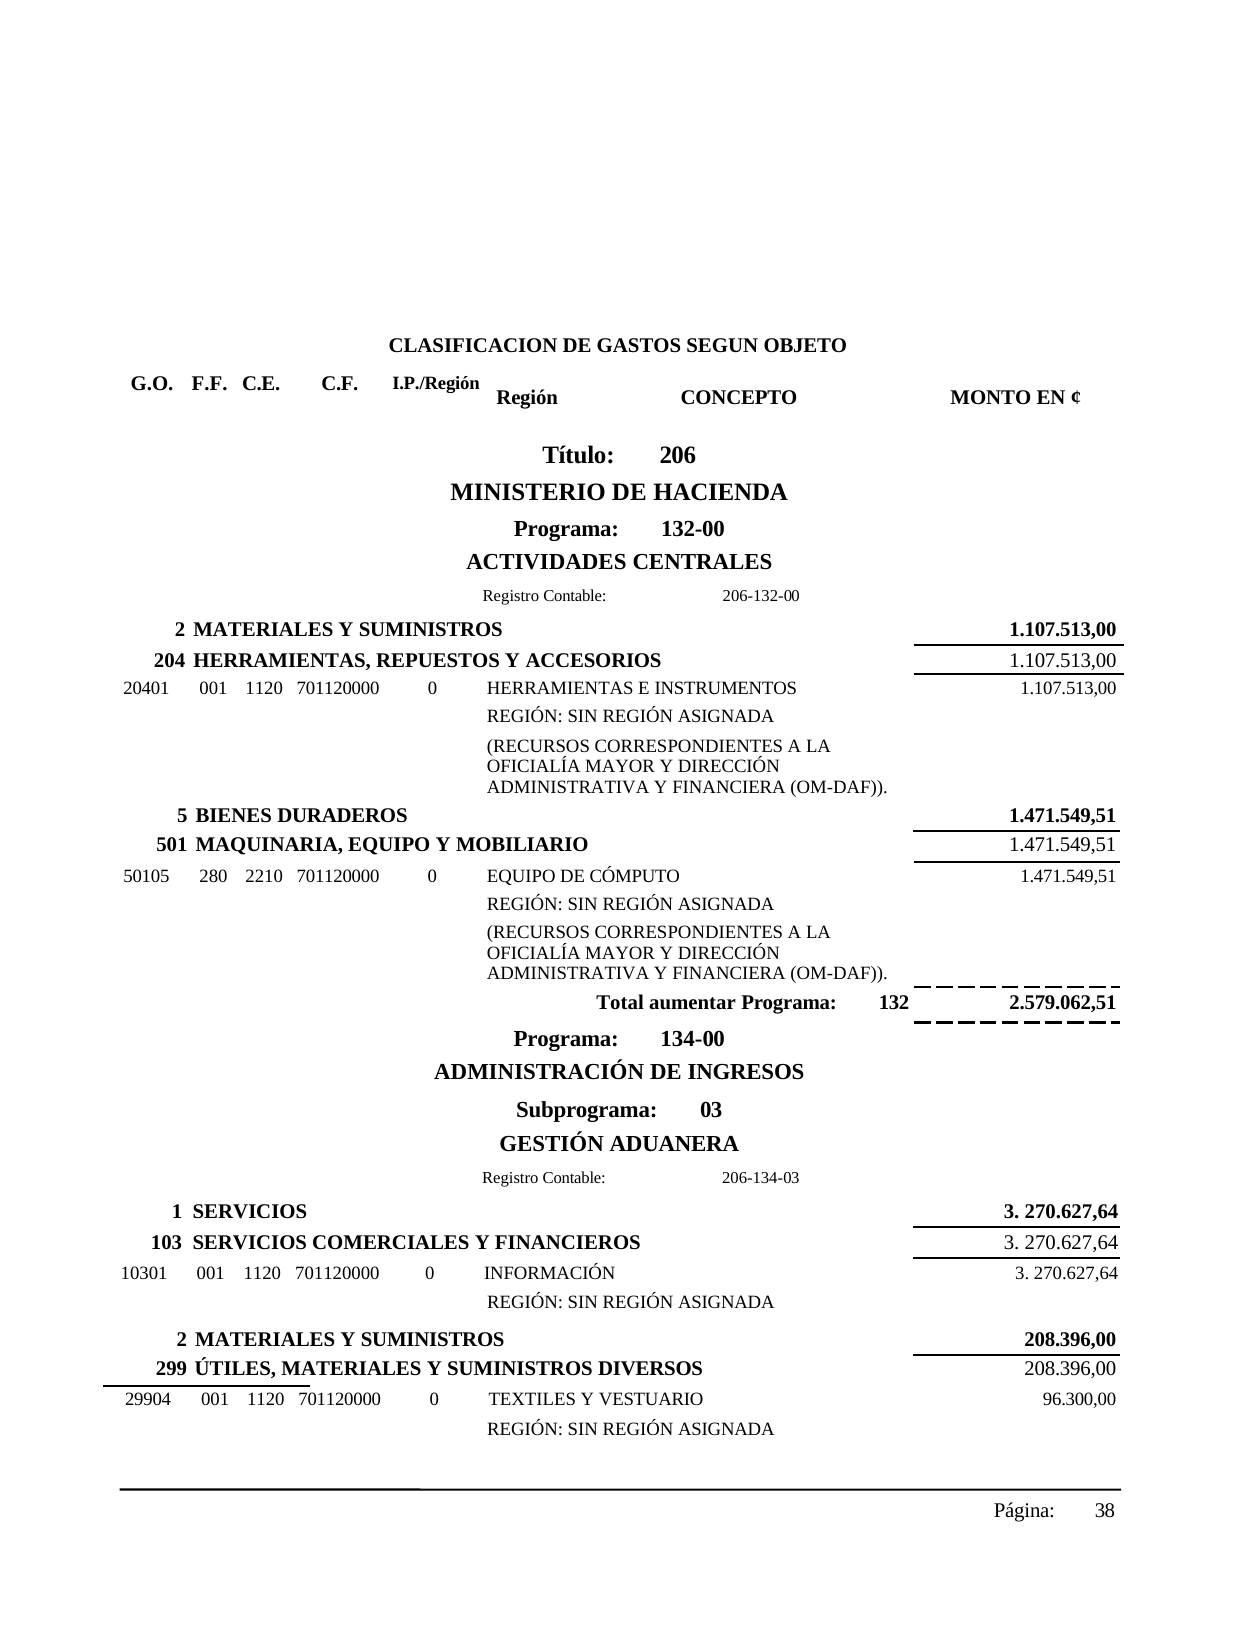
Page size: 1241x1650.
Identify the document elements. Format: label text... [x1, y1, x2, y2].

text CONCEPTO MONTO EN ¢ [680, 385, 1137, 409]
table_header 280 2210 701120000 [185, 861, 404, 889]
text REGIÓN: SIN REGIÓN ASIGNADA [124, 1291, 1137, 1313]
table_header 1.107.513,00 [914, 586, 1123, 644]
table_cell [118, 701, 184, 732]
text Programa: 134-00 [103, 1025, 1135, 1051]
table_cell 001 1120 701120000 0 [185, 673, 462, 701]
table_cell REGIÓN: SIN REGIÓN ASIGNADA [462, 701, 914, 732]
subtitle ADMINISTRACIÓN DE INGRESOS [103, 1058, 1135, 1085]
table_header 206-132-00 [693, 586, 914, 644]
text 501 MAQUINARIA, EQUIPO Y MOBILIARIO 1.471.549,51 [103, 829, 1116, 856]
table_cell [914, 920, 1120, 986]
text Programa: 132-00 ACTIVIDADES CENTRALES [466, 515, 773, 575]
table_cell (RECURSOS CORRESPONDIENTES A LA OFICIALÍA MAYOR Y DIRECCIÓN ADMINISTRATIVA Y FINANCIERA (OM-DAF)). [462, 732, 914, 799]
table_cell 2.579.062,51 [914, 986, 1120, 1021]
table_header EQUIPO DE CÓMPUTO [462, 861, 914, 889]
text 2 MATERIALES Y SUMINISTROS 208.396,00 [103, 1327, 1116, 1351]
text Subprograma: 03 [103, 1096, 1135, 1122]
text 299 ÚTILES, MATERIALES Y SUMINISTROS DIVERSOS 208.396,00 [103, 1353, 1116, 1380]
subtitle GESTIÓN ADUANERA [103, 1129, 1135, 1156]
text Región [496, 385, 563, 409]
table_cell [118, 889, 462, 1021]
table_header Registro Contable: 2 MATERIALES Y SUMINISTROS [118, 586, 693, 644]
table_cell REGIÓN: SIN REGIÓN ASIGNADA [462, 889, 914, 919]
text 5 BIENES DURADEROS 1.471.549,51 [103, 803, 1116, 827]
table_header 1.471.549,51 [914, 863, 1120, 889]
table_cell [185, 701, 462, 732]
table_cell HERRAMIENTAS E INSTRUMENTOS [462, 673, 914, 701]
text G.O. F.F. C.E. C.F. I.P./Región [130, 371, 482, 395]
table_cell [118, 732, 184, 799]
table_header 0 [404, 861, 462, 889]
table_cell [914, 732, 1123, 799]
subtitle MINISTERIO DE HACIENDA [103, 477, 1135, 506]
text Registro Contable: 206-134-03 [144, 1167, 1137, 1187]
table_cell 1.107.513,00 [914, 675, 1123, 701]
table_cell 20401 [118, 673, 184, 701]
text 103 SERVICIOS COMERCIALES Y FINANCIEROS 3. 270.627,64 [131, 1230, 1137, 1254]
text REGIÓN: SIN REGIÓN ASIGNADA [124, 1417, 1137, 1439]
text 29904 001 1120 701120000 0 TEXTILES Y VESTUARIO 96.300,00 [103, 1388, 1116, 1409]
text 1 SERVICIOS 3. 270.627,64 [152, 1198, 1137, 1223]
table_cell [914, 889, 1120, 919]
text Título: 206 [103, 440, 1135, 469]
table_cell 204 HERRAMIENTAS, REPUESTOS Y ACCESORIOS [118, 644, 693, 673]
table_header 50105 [118, 861, 184, 889]
table_cell [693, 644, 914, 673]
text 10301 001 1120 701120000 0 INFORMACIÓN 3. 270.627,64 [103, 1262, 1135, 1283]
table_cell Total aumentar Programa: 132 [462, 986, 914, 1021]
table_cell [185, 732, 462, 799]
table_cell (RECURSOS CORRESPONDIENTES A LA OFICIALÍA MAYOR Y DIRECCIÓN ADMINISTRATIVA Y FINANCIERA (OM-DAF)). [462, 920, 914, 986]
text CLASIFICACION DE GASTOS SEGUN OBJETO [152, 333, 1083, 357]
table_cell 1.107.513,00 [914, 646, 1123, 673]
table_cell [914, 701, 1123, 732]
